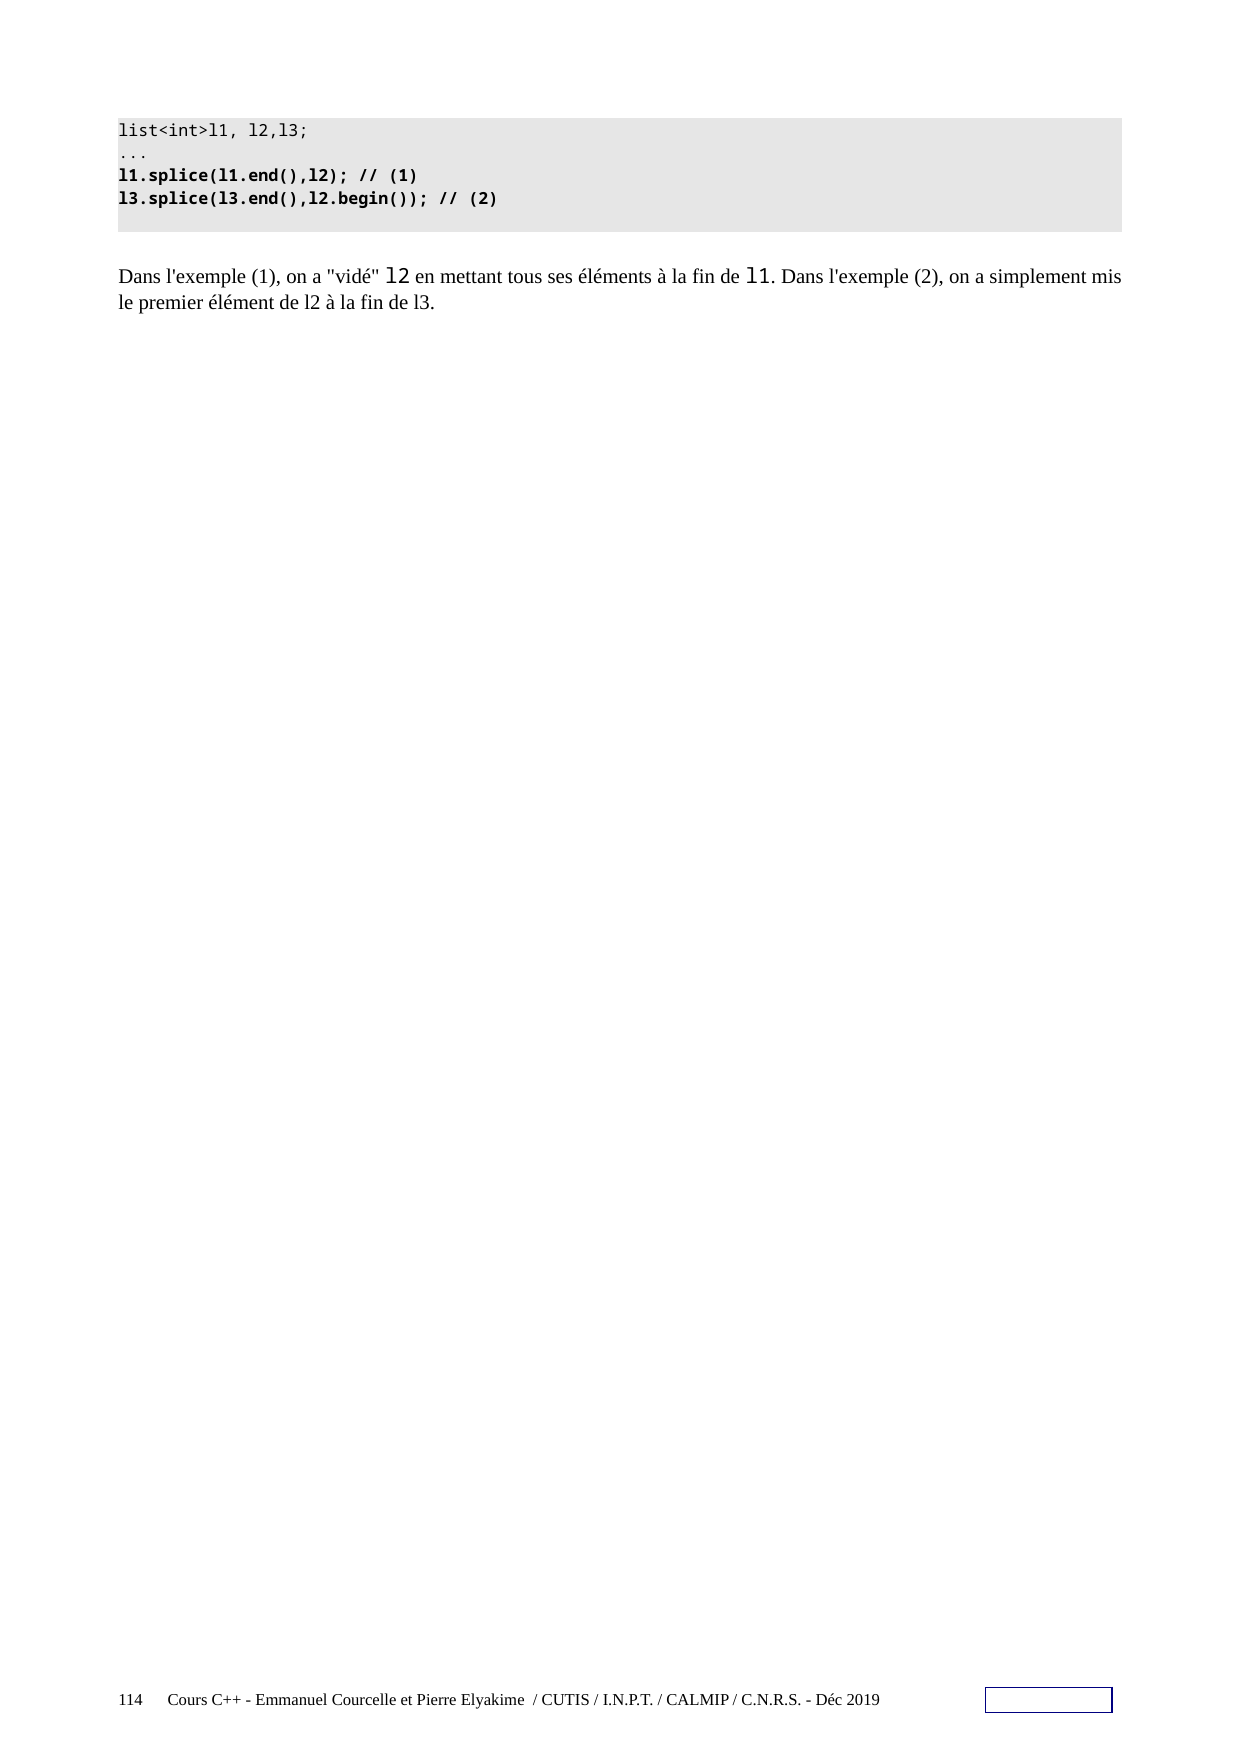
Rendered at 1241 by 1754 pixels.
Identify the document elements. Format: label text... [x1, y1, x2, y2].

text Dans l'exemple (1), on a "vidé" l2 en mettant tous ses éléments à la fin de l1. Dans l'exemple (2), on a simplement mis le premier élément de l2 à la fin de l3. [118, 261, 1122, 314]
text l3.splice(l3.end(),l2.begin()); // (2) [118, 186, 1122, 209]
text l1.splice(l1.end(),l2); // (1) [118, 163, 1122, 186]
text list<int>l1, l2,l3; [118, 118, 1122, 141]
text ... [118, 141, 1122, 163]
